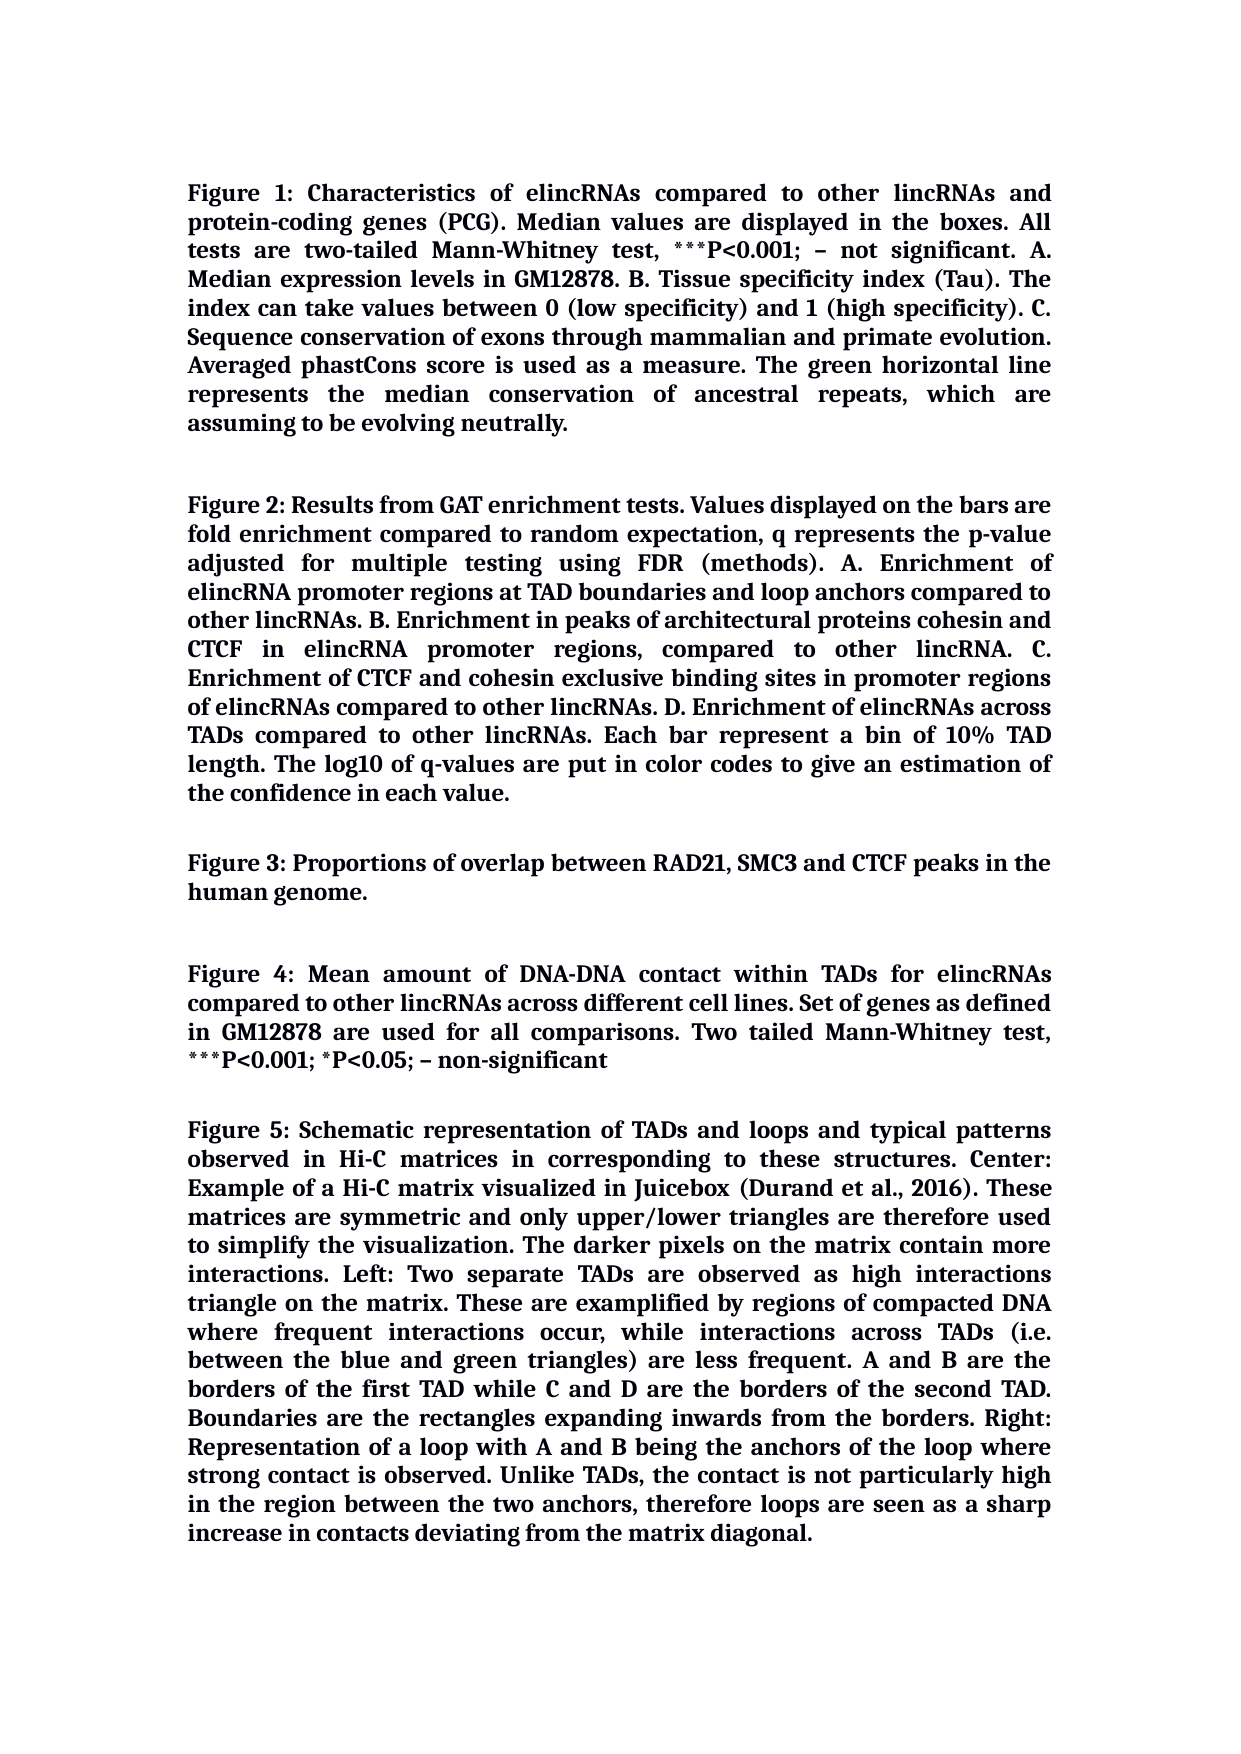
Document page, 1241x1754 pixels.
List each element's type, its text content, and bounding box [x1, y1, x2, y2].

text Figure 2: Results from GAT enrichment tests. Values displayed on the bars are fold enrichment compared to random expectation, q represents the p-value adjusted for multiple testing using FDR (methods). A. Enrichment of elincRNA promoter regions at TAD boundaries and loop anchors compared to other lincRNAs. B. Enrichment in peaks of architectural proteins cohesin and CTCF in elincRNA promoter regions, compared to other lincRNA. C. Enrichment of CTCF and cohesin exclusive binding sites in promoter regions of elincRNAs compared to other lincRNAs. D. Enrichment of elincRNAs across TADs compared to other lincRNAs. Each bar represent a bin of 10% TAD length. The log10 of q-values are put in color codes to give an estimation of the confidence in each value. [187, 491, 1053, 807]
text Figure 1: Characteristics of elincRNAs compared to other lincRNAs and protein-coding genes (PCG). Median values are displayed in the boxes. All tests are two-tailed Mann-Whitney test, ***P<0.001; – not significant. A. Median expression levels in GM12878. B. Tissue specificity index (Tau). The index can take values between 0 (low specificity) and 1 (high specificity). C. Sequence conservation of exons through mammalian and primate evolution. Averaged phastCons score is used as a measure. The green horizontal line represents the median conservation of ancestral repeats, which are assuming to be evolving neutrally. [187, 150, 1053, 437]
text Figure 3: Proportions of overlap between RAD21, SMC3 and CTCF peaks in the human genome. [187, 820, 1053, 906]
text Figure 5: Schematic representation of TADs and loops and typical patterns observed in Hi-C matrices in corresponding to these structures. Center: Example of a Hi-C matrix visualized in Juicebox (Durand et al., 2016)⁠. These matrices are symmetric and only upper/lower triangles are therefore used to simplify the visualization. The darker pixels on the matrix contain more interactions. Left: Two separate TADs are observed as high interactions triangle on the matrix. These are examplified by regions of compacted DNA where frequent interactions occur, while interactions across TADs (i.e. between the blue and green triangles) are less frequent. A and B are the borders of the first TAD while C and D are the borders of the second TAD. Boundaries are the rectangles expanding inwards from the borders. Right: Representation of a loop with A and B being the anchors of the loop where strong contact is observed. Unlike TADs, the contact is not particularly high in the region between the two anchors, therefore loops are seen as a sharp increase in contacts deviating from the matrix diagonal. [187, 1116, 1053, 1547]
text Figure 4: Mean amount of DNA-DNA contact within TADs for elincRNAs compared to other lincRNAs across different cell lines. Set of genes as defined in GM12878 are used for all comparisons. Two tailed Mann-Whitney test, ***P<0.001; *P<0.05; – non-significant [187, 960, 1053, 1075]
